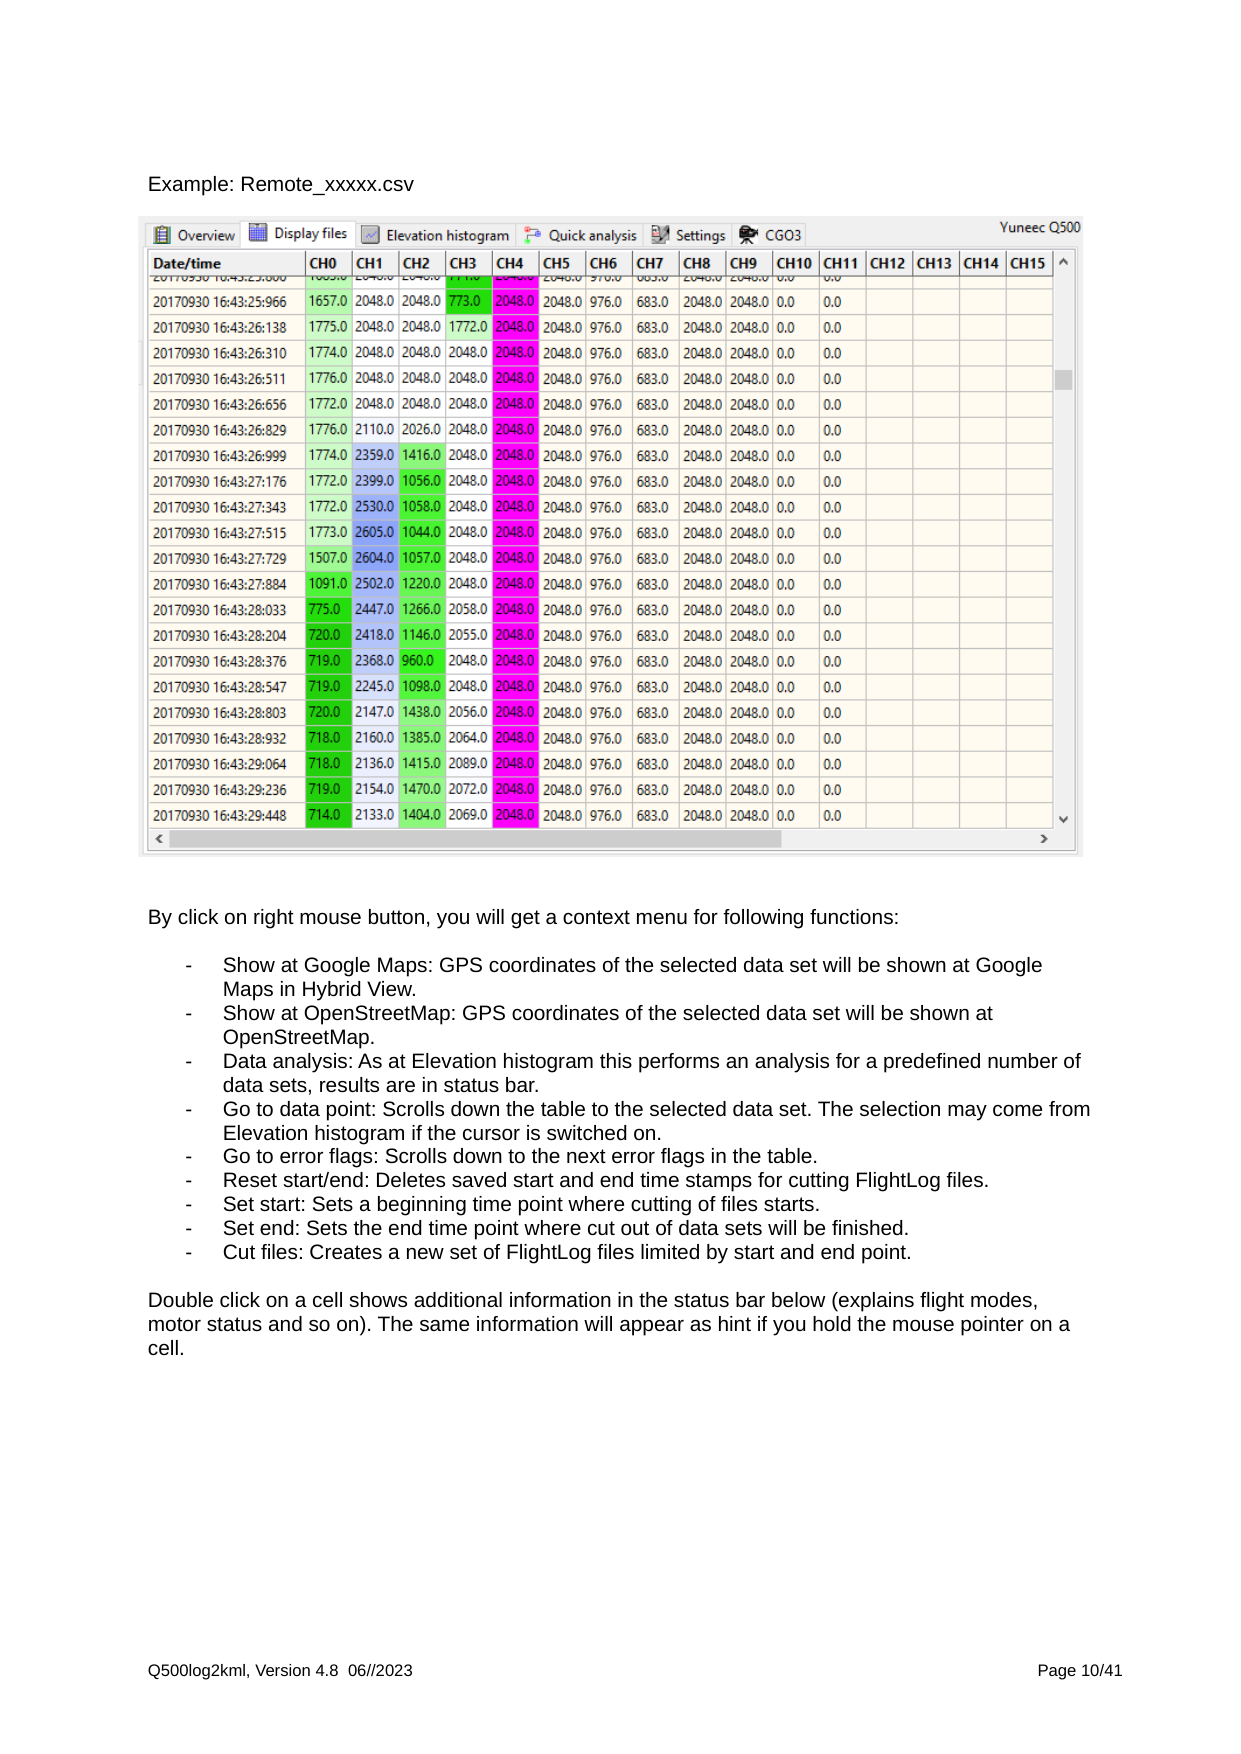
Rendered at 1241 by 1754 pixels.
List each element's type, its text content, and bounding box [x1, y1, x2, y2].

list Go to data point: Scrolls down the table to the selected data set. The selection may come from Elevation histogram if the cursor is switched on. [185, 1096, 1093, 1144]
list Reset start/end: Deletes saved start and end time stamps for cutting FlightLog files. [185, 1168, 1093, 1192]
list Go to error flags: Scrolls down to the next error flags in the table. [185, 1144, 1093, 1168]
text Example: Remote_xxxxx.csv [148, 172, 1093, 196]
list Data analysis: As at Elevation histogram this performs an analysis for a predefined number of data sets, results are in status bar. [185, 1048, 1093, 1096]
text Double click on a cell shows additional information in the status bar below (explains flight modes, motor status and so on). The same information will appear as hint if you hold the mouse pointer on a cell. [148, 1288, 1093, 1360]
list Set end: Sets the end time point where cut out of data sets will be finished. [185, 1216, 1093, 1240]
text By click on right mouse button, you will get a context menu for following functions: [148, 905, 1093, 929]
list Set start: Sets a beginning time point where cutting of files starts. [185, 1192, 1093, 1216]
list Show at OpenStreetMap: GPS coordinates of the selected data set will be shown at OpenStreetMap. [185, 1001, 1093, 1048]
picture [138, 216, 1084, 857]
list Show at Google Maps: GPS coordinates of the selected data set will be shown at Google Maps in Hybrid View. [185, 953, 1093, 1001]
list Cut files: Creates a new set of FlightLog files limited by start and end point. [185, 1240, 1093, 1264]
